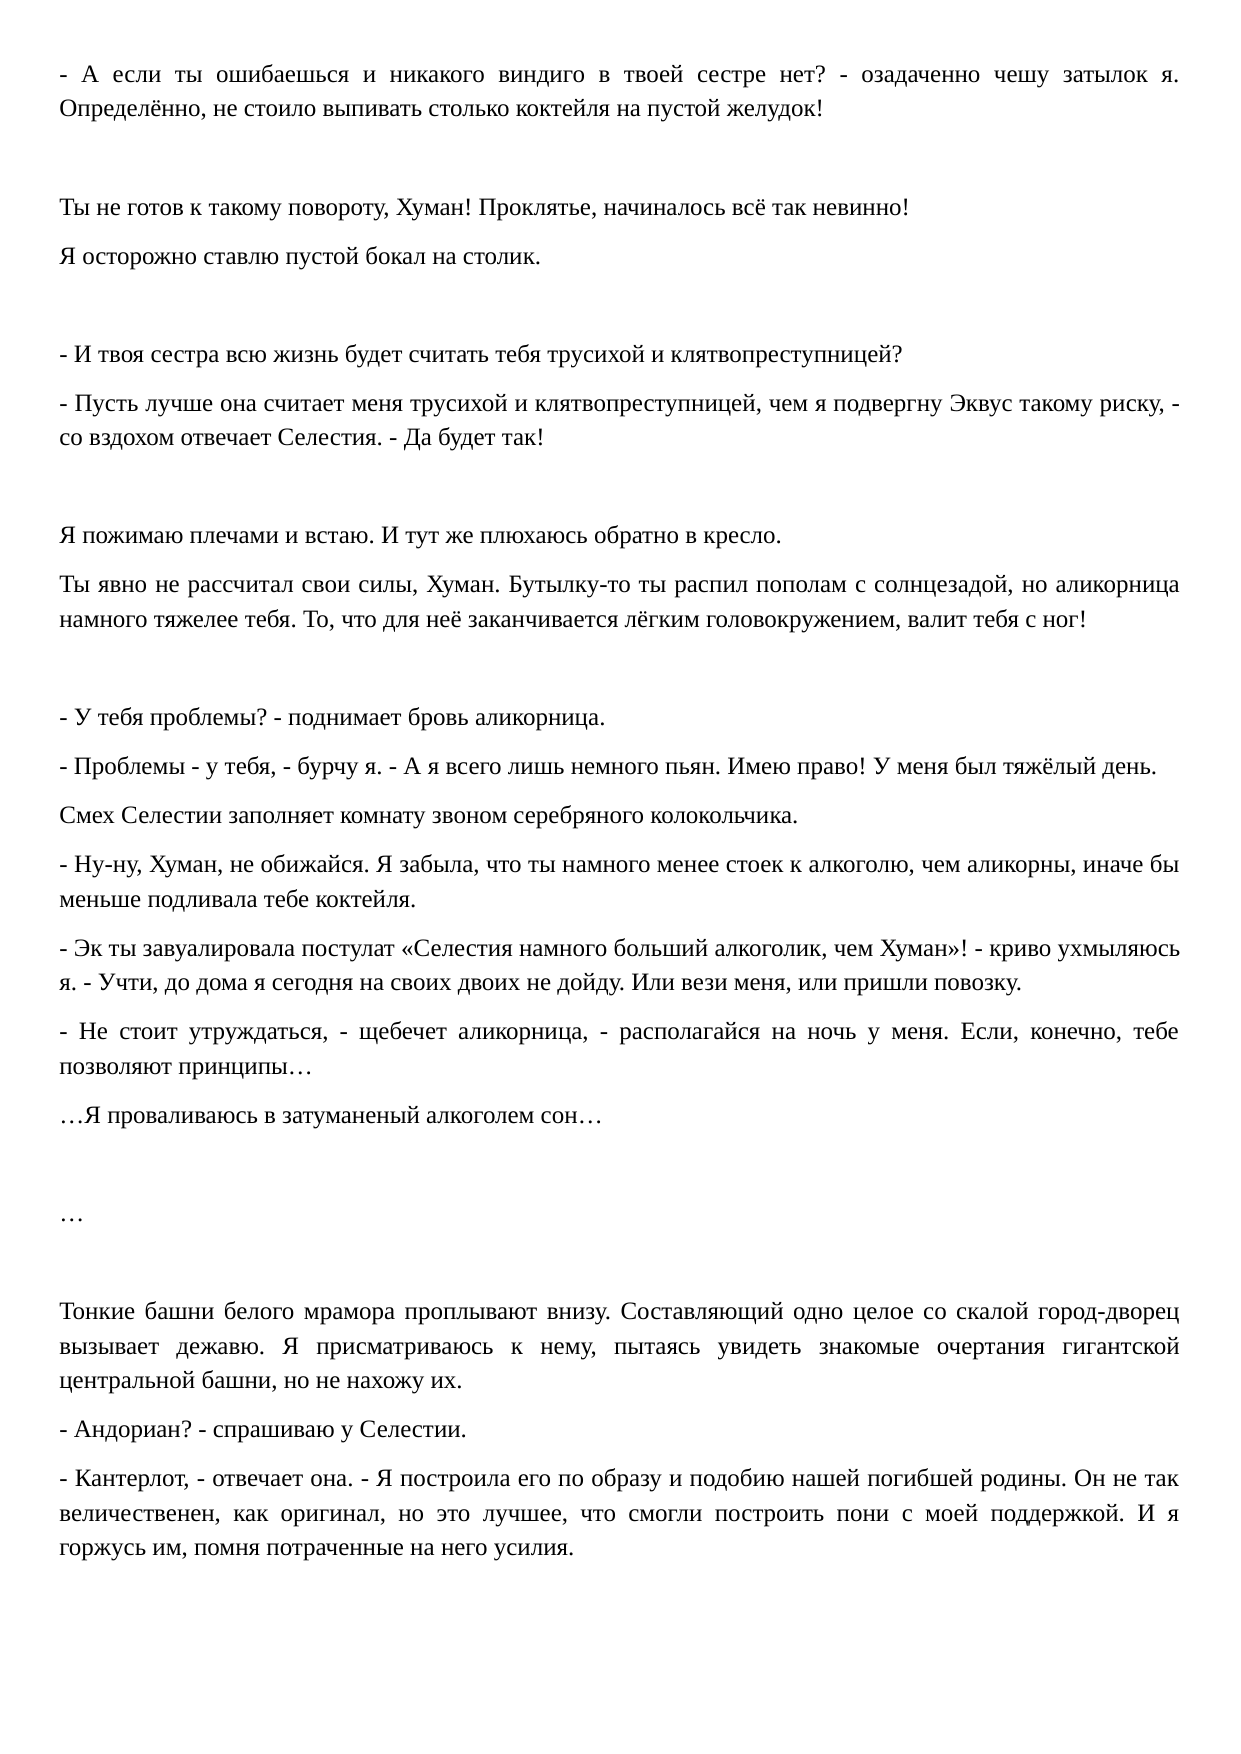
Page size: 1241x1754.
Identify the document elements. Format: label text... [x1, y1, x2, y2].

text Я осторожно ставлю пустой бокал на столик. [59, 241, 1181, 269]
text - Проблемы - у тебя, - бурчу я. - А я всего лишь немного пьян. Имею право! У меня был тяжёлый день. [59, 751, 1181, 780]
text - У тебя проблемы? - поднимает бровь аликорница. [59, 702, 1181, 731]
text … [59, 1198, 1181, 1227]
text - Ну-ну, Хуман, не обижайся. Я забыла, что ты намного менее стоек к алкоголю, чем аликорны, иначе бы меньше подливала тебе коктейля. [59, 849, 1181, 913]
text Ты не готов к такому повороту, Хуман! Проклятье, начиналось всё так невинно! [59, 192, 1181, 220]
text - А если ты ошибаешься и никакого виндиго в твоей сестре нет? - озадаченно чешу затылок я. Определённо, не стоило выпивать столько коктейля на пустой желудок! [59, 59, 1181, 122]
text - Пусть лучше она считает меня трусихой и клятвопреступницей, чем я подвергну Эквус такому риску, - со вздохом отвечает Селестия. - Да будет так! [59, 388, 1181, 451]
text - Эк ты завуалировала постулат «Селестия намного больший алкоголик, чем Хуман»! - криво ухмыляюсь я. - Учти, до дома я сегодня на своих двоих не дойду. Или вези меня, или пришли повозку. [59, 933, 1181, 996]
text Тонкие башни белого мрамора проплывают внизу. Составляющий одно целое со скалой город-дворец вызывает дежавю. Я присматриваюсь к нему, пытаясь увидеть знакомые очертания гигантской центральной башни, но не нахожу их. [59, 1296, 1181, 1394]
text - Не стоит утруждаться, - щебечет аликорница, - располагайся на ночь у меня. Если, конечно, тебе позволяют принципы… [59, 1016, 1181, 1080]
text - И твоя сестра всю жизнь будет считать тебя трусихой и клятвопреступницей? [59, 339, 1181, 368]
text …Я проваливаюсь в затуманеный алкоголем сон… [59, 1100, 1181, 1129]
text Я пожимаю плечами и встаю. И тут же плюхаюсь обратно в кресло. [59, 521, 1181, 549]
text Смех Селестии заполняет комнату звоном серебряного колокольчика. [59, 800, 1181, 829]
text Ты явно не рассчитал свои силы, Хуман. Бутылку-то ты распил пополам с солнцезадой, но аликорница намного тяжелее тебя. То, что для неё заканчивается лёгким головокружением, валит тебя с ног! [59, 569, 1181, 633]
text - Кантерлот, - отвечает она. - Я построила его по образу и подобию нашей погибшей родины. Он не так величественен, как оригинал, но это лучшее, что смогли построить пони с моей поддержкой. И я горжусь им, помня потраченные на него усилия. [59, 1463, 1181, 1561]
text - Андориан? - спрашиваю у Селестии. [59, 1414, 1181, 1443]
